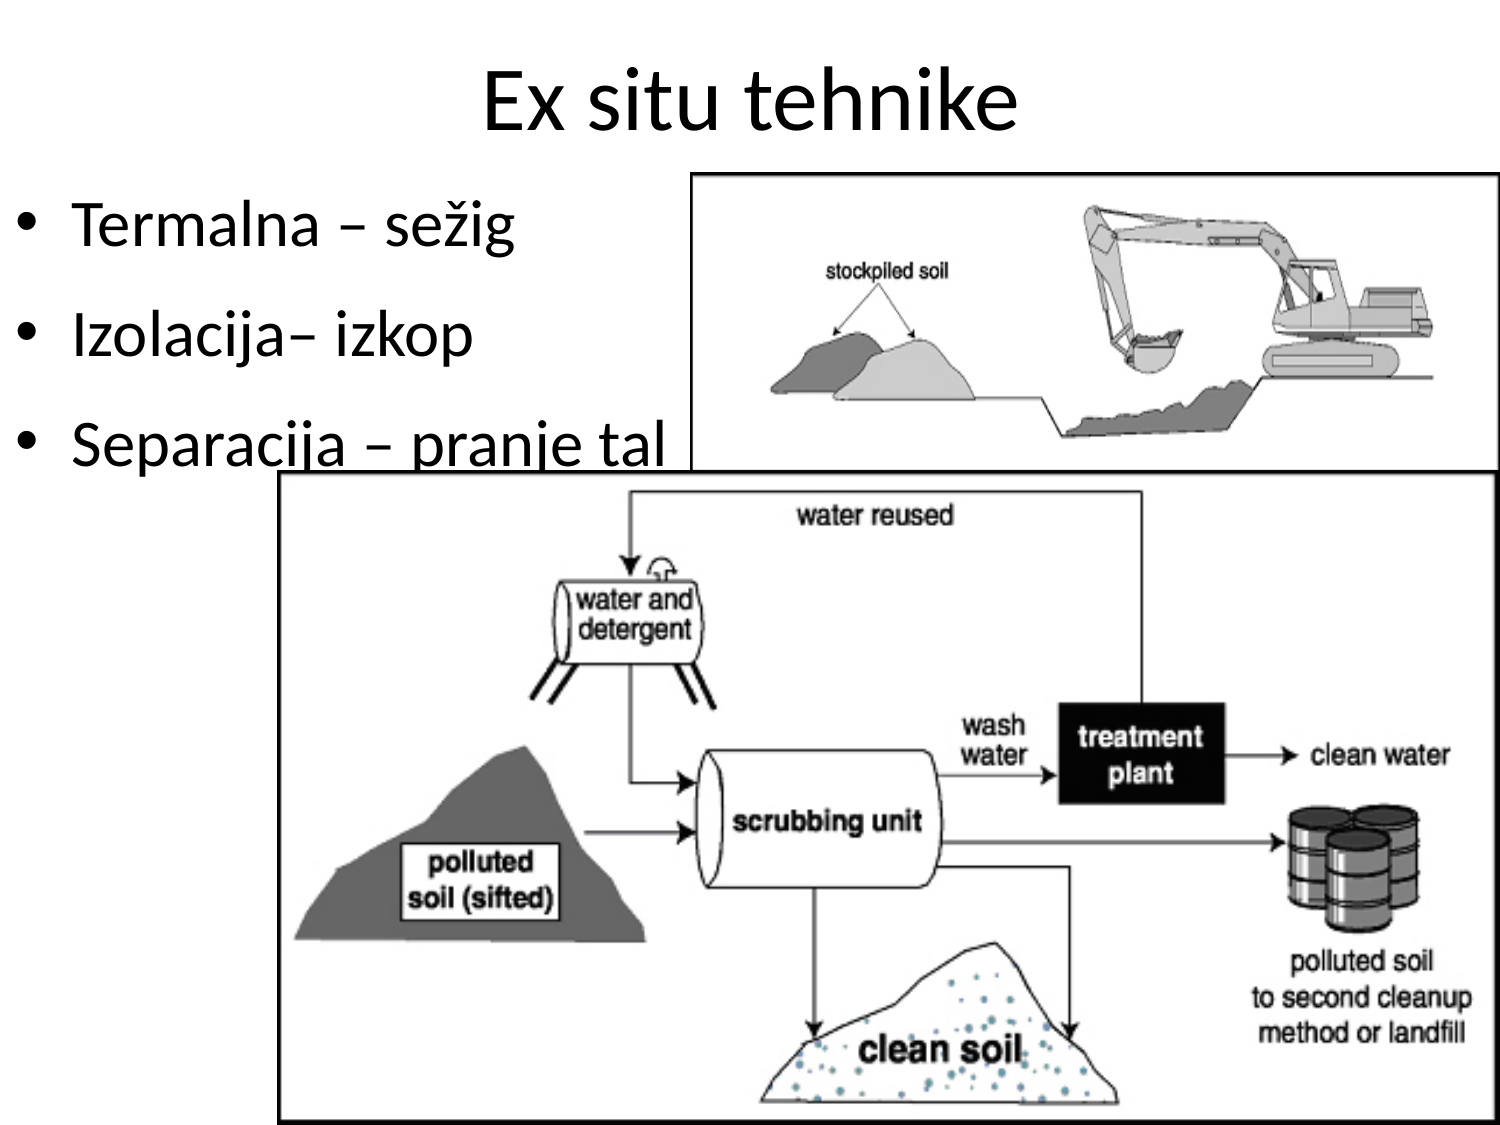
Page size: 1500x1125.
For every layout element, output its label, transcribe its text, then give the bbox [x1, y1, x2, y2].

picture [277, 172, 1500, 1125]
list Termalna – sežig Izolacija– izkop Separacija – pranje tal [0, 172, 690, 492]
title Ex situ tehnike [76, 0, 1427, 172]
